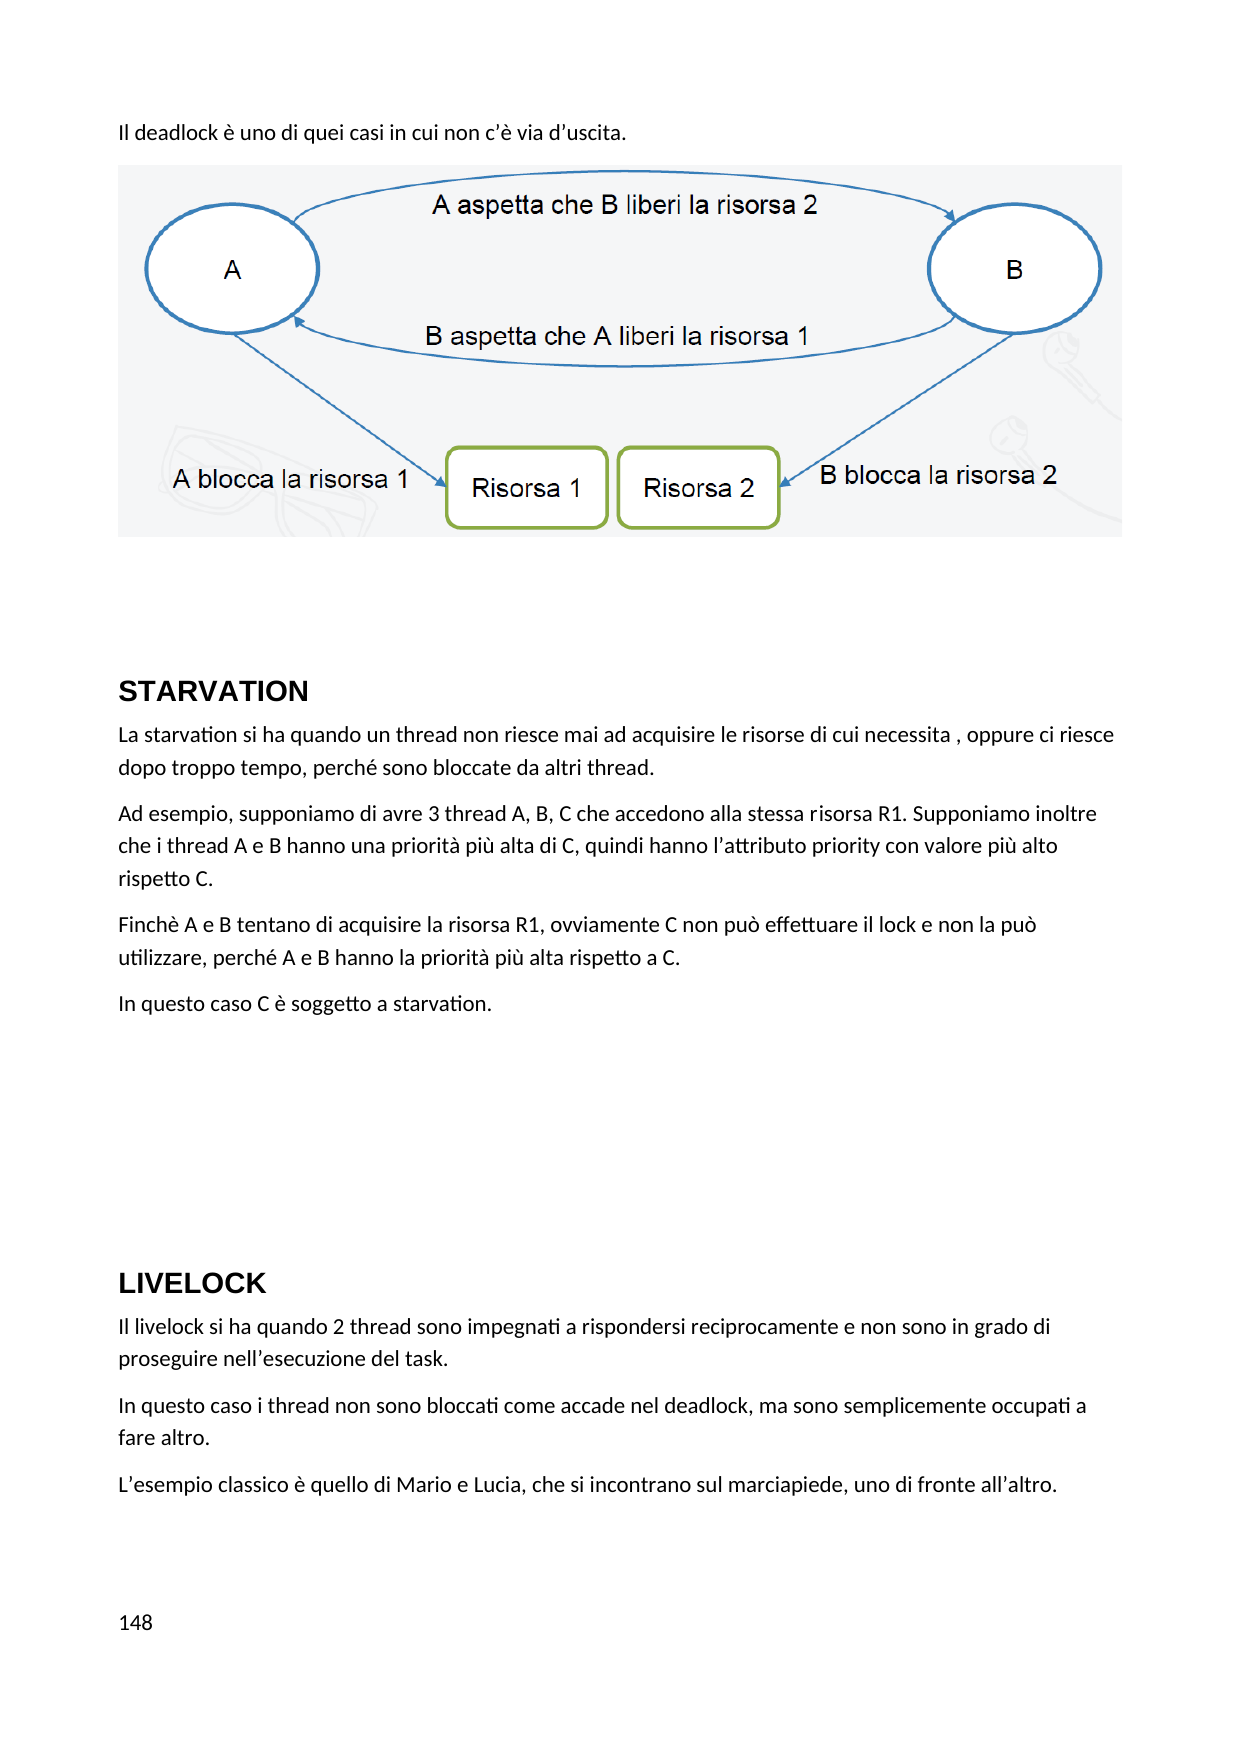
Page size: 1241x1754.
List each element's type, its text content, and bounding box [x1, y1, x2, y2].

text L’esempio classico è quello di Mario e Lucia, che si incontrano sul marciapiede, uno di fronte all’altro. [118, 1470, 1122, 1498]
text Il deadlock è uno di quei casi in cui non c’è via d’uscita. [118, 118, 1122, 146]
text In questo caso i thread non sono bloccati come accade nel deadlock, ma sono semplicemente occupati a fare altro. [118, 1391, 1122, 1451]
text Finchè A e B tentano di acquisire la risorsa R1, ovviamente C non può effettuare il lock e non la può utilizzare, perché A e B hanno la priorità più alta rispetto a C. [118, 911, 1122, 971]
subtitle LIVELOCK [118, 1266, 1122, 1300]
text Ad esempio, supponiamo di avre 3 thread A, B, C che accedono alla stessa risorsa R1. Supponiamo inoltre che i thread A e B hanno una priorità più alta di C, quindi hanno l’attributo priority con valore più alto rispetto C. [118, 799, 1122, 892]
text In questo caso C è soggetto a starvation. [118, 989, 1122, 1018]
text La starvation si ha quando un thread non riesce mai ad acquisire le risorse di cui necessita , oppure ci riesce dopo troppo tempo, perché sono bloccate da altri thread. [118, 721, 1122, 781]
picture [118, 165, 1123, 537]
text Il livelock si ha quando 2 thread sono impegnati a rispondersi reciprocamente e non sono in grado di proseguire nell’esecuzione del task. [118, 1312, 1122, 1372]
subtitle STARVATION [118, 674, 1122, 708]
